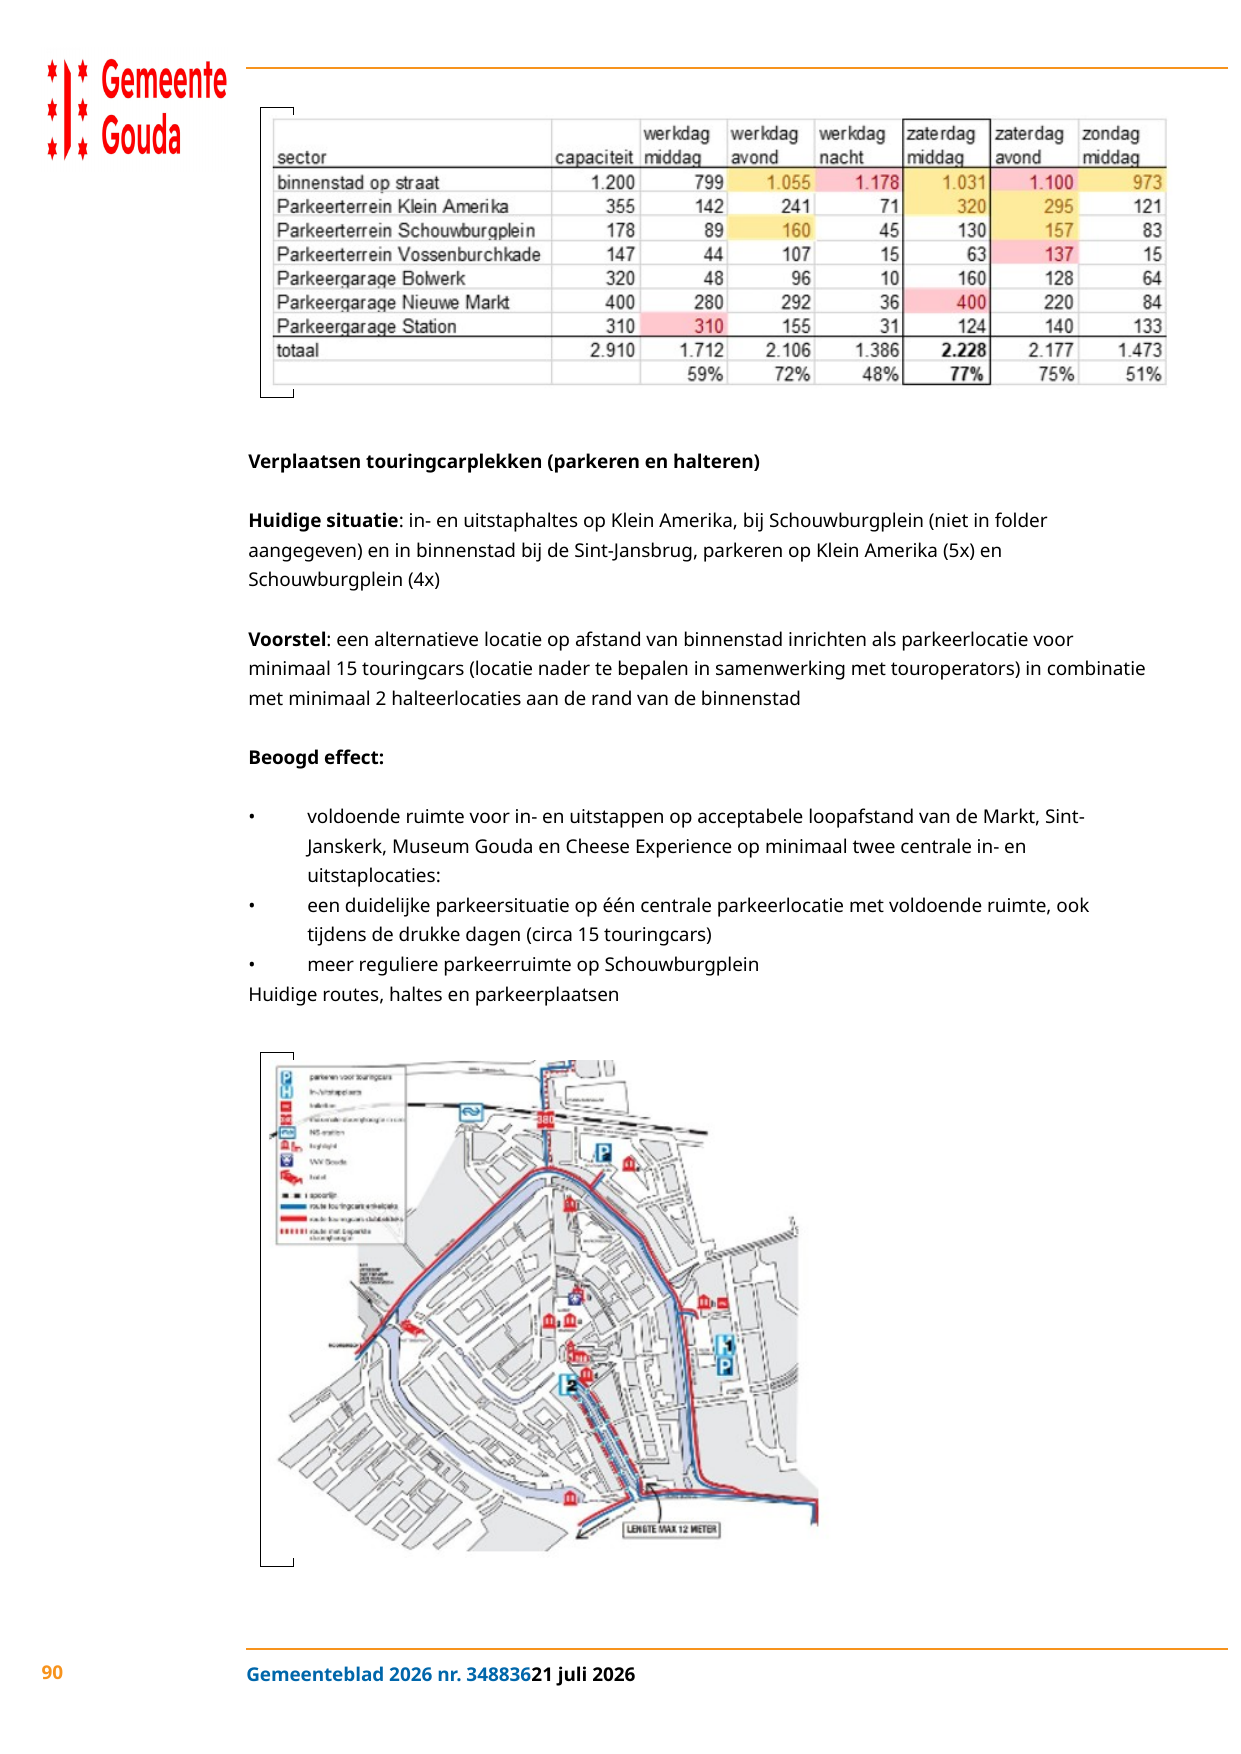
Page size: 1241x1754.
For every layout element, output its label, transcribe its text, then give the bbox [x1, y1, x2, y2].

list meer reguliere parkeerruimte op Schouwburgplein [248, 951, 1152, 977]
picture [268, 115, 1173, 389]
list voldoende ruimte voor in- en uitstappen op acceptabele loopafstand van de Markt, Sint-Janskerk, Museum Gouda en Cheese Experience op minimaal twee centrale in- en uitstaplocaties: [248, 803, 1152, 888]
text Huidige routes, haltes en parkeerplaatsen [248, 981, 1152, 1007]
text Beoogd effect: [248, 744, 1152, 770]
text Verplaatsen touringcarplekken (parkeren en halteren) [248, 448, 1152, 474]
picture [268, 1060, 1173, 1558]
picture [41, 47, 231, 172]
text Voorstel: een alternatieve locatie op afstand van binnenstad inrichten als parkeerlocatie voor minimaal 15 touringcars (locatie nader te bepalen in samenwerking met touroperators) in combinatie met minimaal 2 halteerlocaties aan de rand van de binnenstad [248, 626, 1152, 711]
text Huidige situatie: in- en uitstaphaltes op Klein Amerika, bij Schouwburgplein (niet in folder aangegeven) en in binnenstad bij de Sint-Jansbrug, parkeren op Klein Amerika (5x) en Schouwburgplein (4x) [248, 507, 1152, 592]
list een duidelijke parkeersituatie op één centrale parkeerlocatie met voldoende ruimte, ook tijdens de drukke dagen (circa 15 touringcars) [248, 892, 1152, 947]
